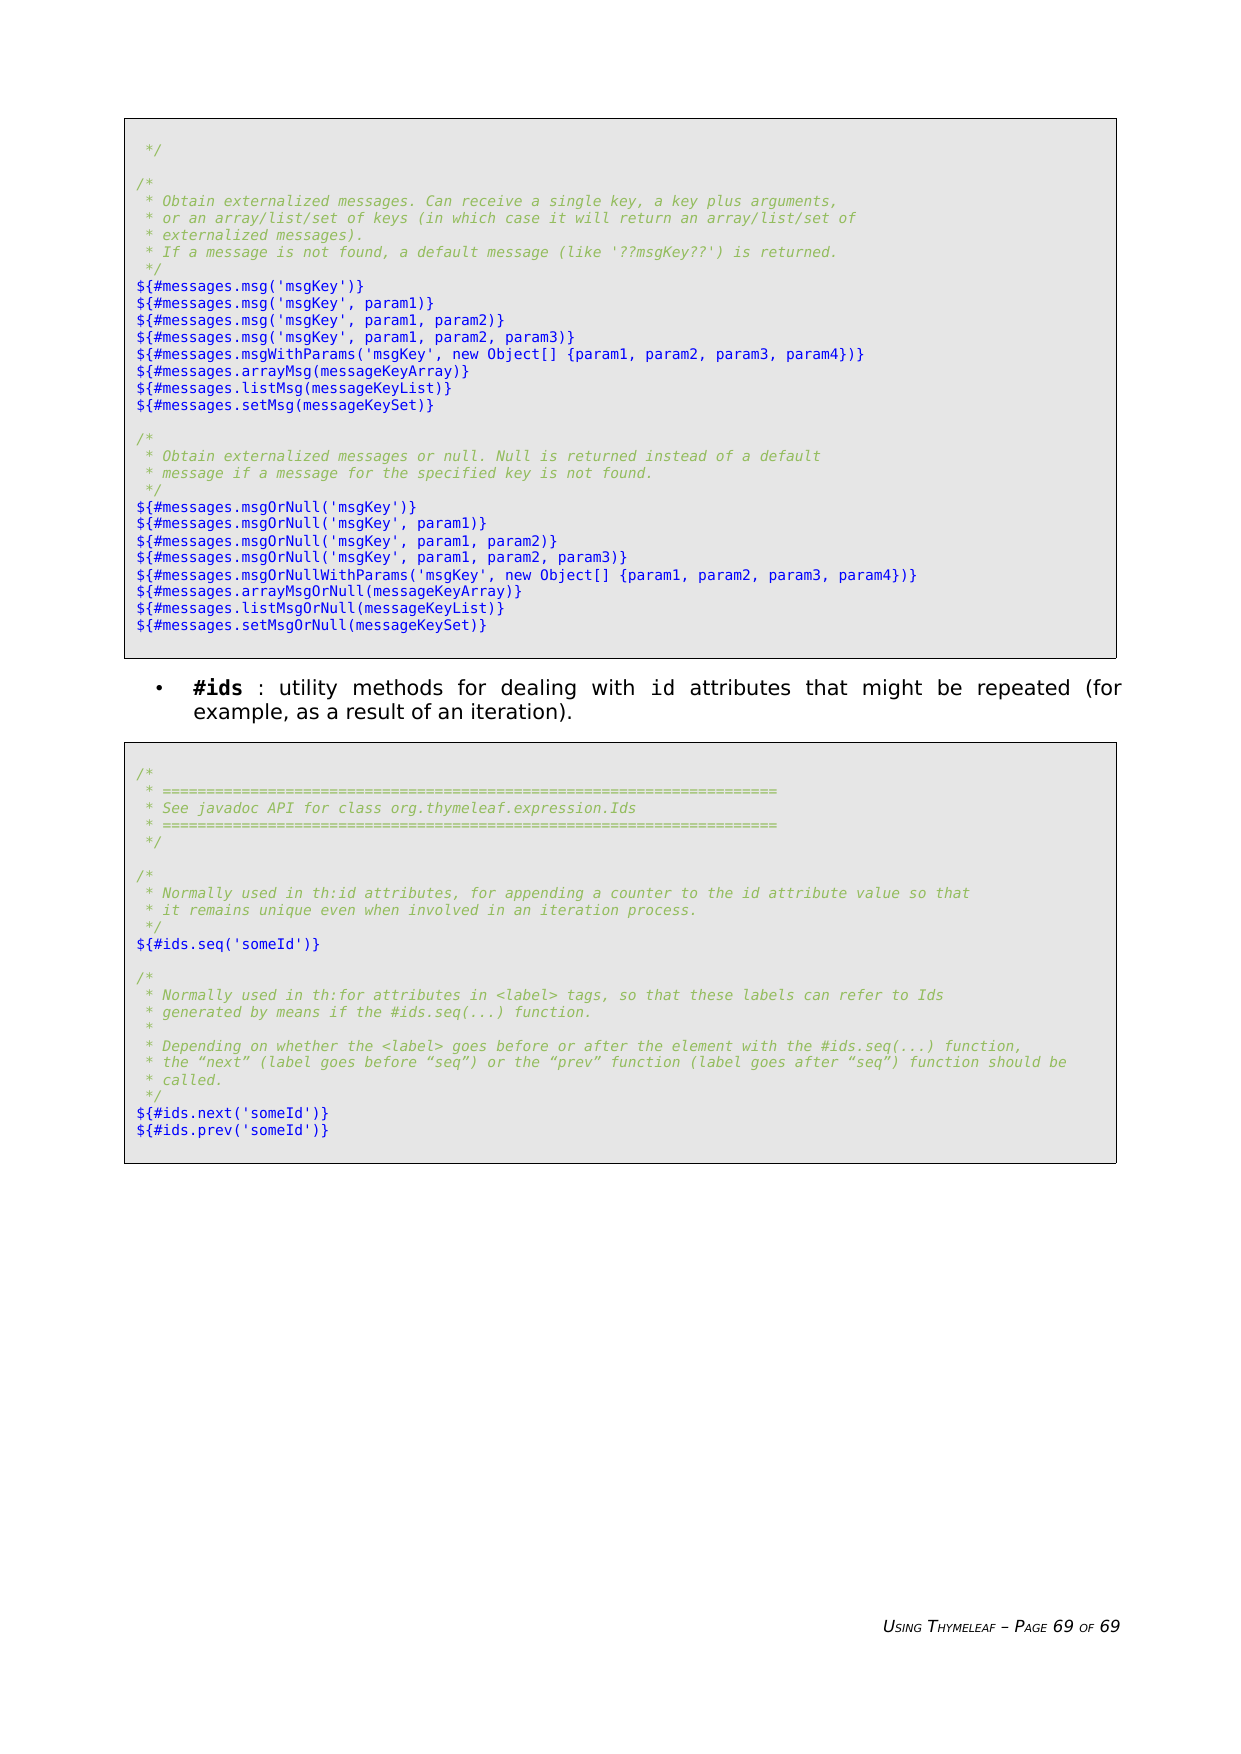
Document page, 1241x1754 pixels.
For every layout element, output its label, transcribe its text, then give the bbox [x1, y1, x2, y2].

text /* * ====================================================================== * See javadoc API for class org.thymeleaf.expression.Ids * ====================================================================== */ /* * Normally used in th:id attributes, for appending a counter to the id attribute value so that * it remains unique even when involved in an iteration process. */ ${#ids.seq('someId')} /* * Normally used in th:for attributes in <label> tags, so that these labels can refer to Ids * generated by means if the #ids.seq(...) function. * * Depending on whether the <label> goes before or after the element with the #ids.seq(...) function, * the “next” (label goes before “seq”) or the “prev” function (label goes after “seq”) function should be * called. */ ${#ids.next('someId')} ${#ids.prev('someId')} [125, 743, 1116, 1163]
list #ids : utility methods for dealing with id attributes that might be repeated (for example, as a result of an iteration). [156, 676, 1122, 724]
text */ /* * Obtain externalized messages. Can receive a single key, a key plus arguments, * or an array/list/set of keys (in which case it will return an array/list/set of * externalized messages). * If a message is not found, a default message (like '??msgKey??') is returned. */ ${#messages.msg('msgKey')} ${#messages.msg('msgKey', param1)} ${#messages.msg('msgKey', param1, param2)} ${#messages.msg('msgKey', param1, param2, param3)} ${#messages.msgWithParams('msgKey', new Object[] {param1, param2, param3, param4})} ${#messages.arrayMsg(messageKeyArray)} ${#messages.listMsg(messageKeyList)} ${#messages.setMsg(messageKeySet)} /* * Obtain externalized messages or null. Null is returned instead of a default * message if a message for the specified key is not found. */ ${#messages.msgOrNull('msgKey')} ${#messages.msgOrNull('msgKey', param1)} ${#messages.msgOrNull('msgKey', param1, param2)} ${#messages.msgOrNull('msgKey', param1, param2, param3)} ${#messages.msgOrNullWithParams('msgKey', new Object[] {param1, param2, param3, param4})} ${#messages.arrayMsgOrNull(messageKeyArray)} ${#messages.listMsgOrNull(messageKeyList)} ${#messages.setMsgOrNull(messageKeySet)} [125, 119, 1116, 658]
